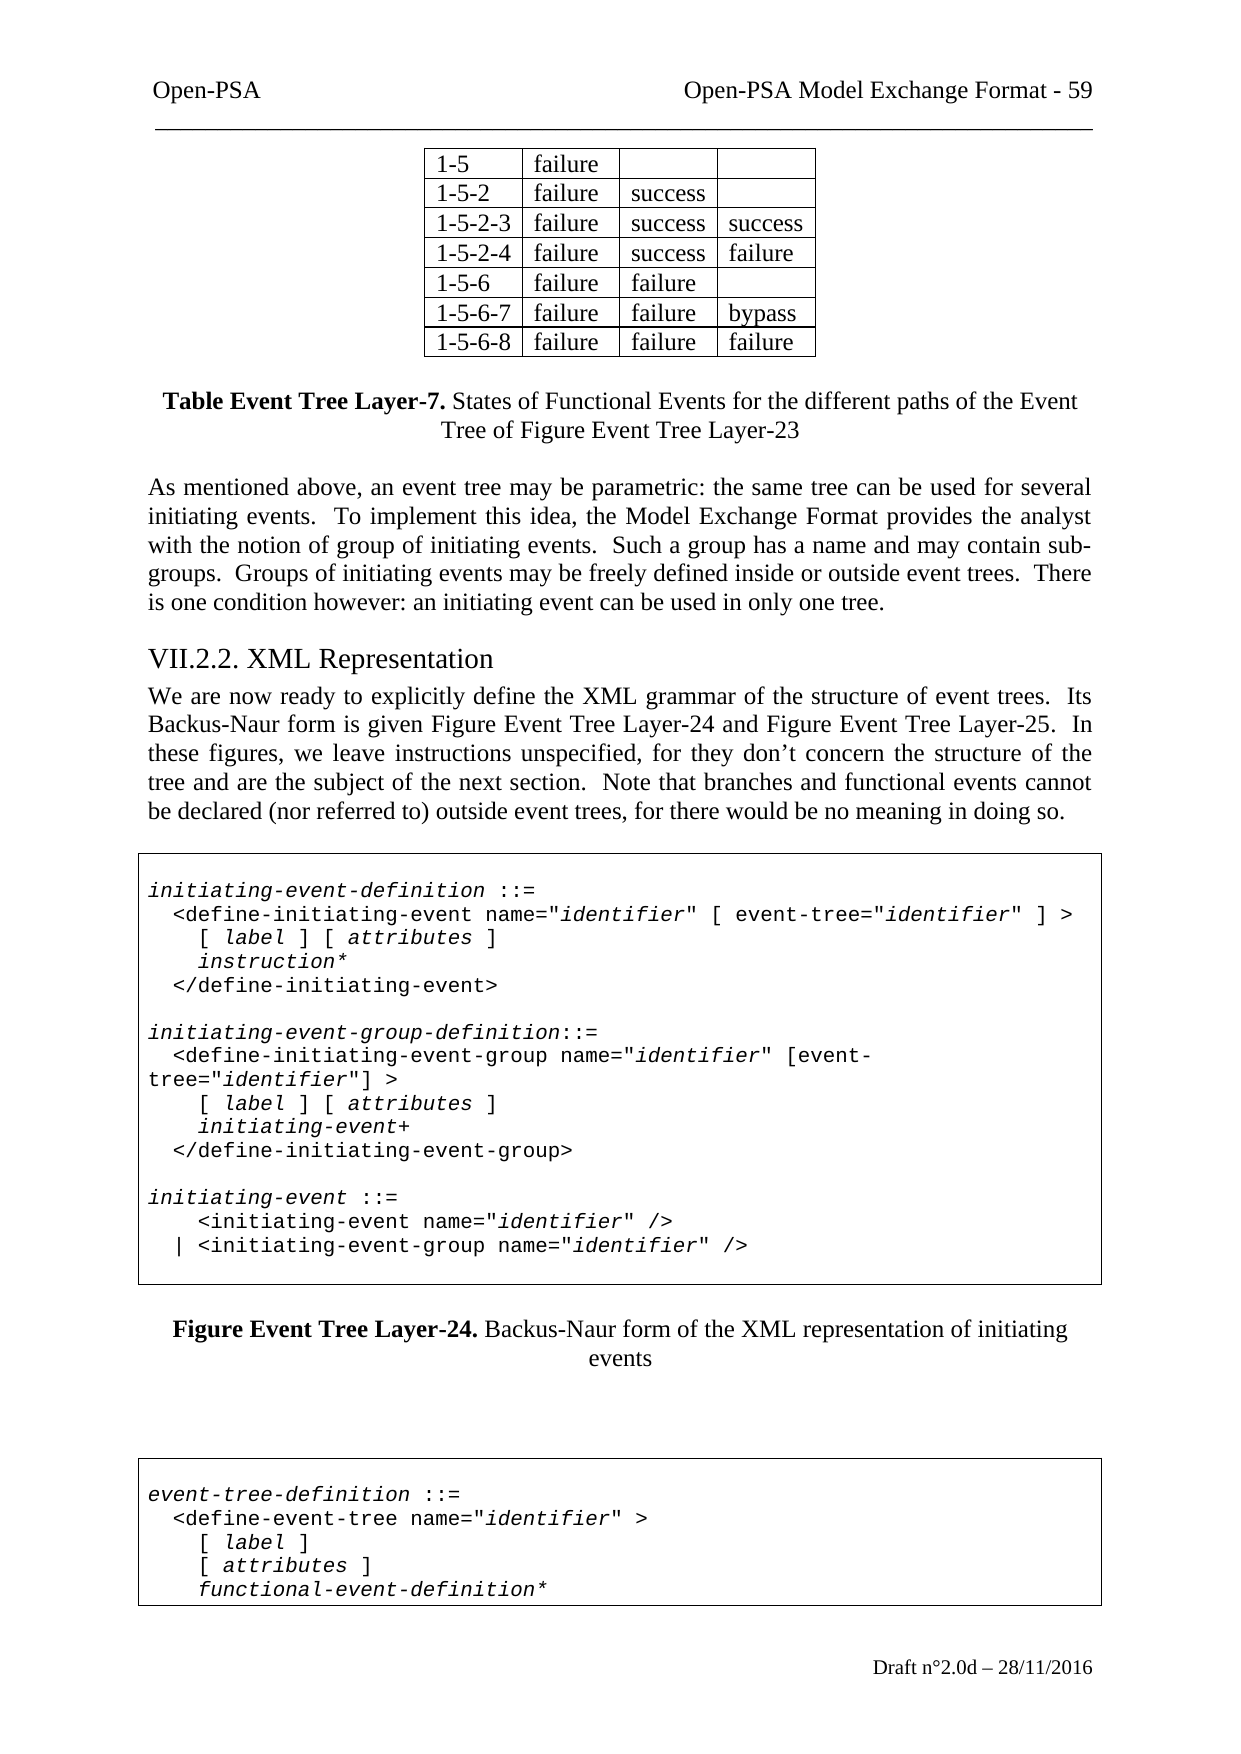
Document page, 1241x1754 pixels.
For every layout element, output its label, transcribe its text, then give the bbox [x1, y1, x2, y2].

table_cell failure [620, 298, 717, 326]
text <define-event-tree name="identifier" > [148, 1508, 1093, 1532]
table_cell failure [523, 149, 619, 177]
text event-tree-definition ::= [148, 1484, 1093, 1508]
table_cell failure [523, 328, 619, 356]
table_cell failure [718, 238, 815, 267]
text initiating-event-definition ::= [148, 880, 1093, 904]
text As mentioned above, an event tree may be parametric: the same tree can be used for several initiating events. To implement this idea, the Model Exchange Format provides the analyst with the notion of group of initiating events. Such a group has a name and may contain sub-groups. Groups of initiating events may be freely defined inside or outside event trees. There is one condition however: an initiating event can be used in only one tree. [148, 472, 1093, 616]
table_cell 1-5-2-4 [425, 238, 522, 267]
text [ label ] [ attributes ] [148, 927, 1093, 951]
table_cell [718, 268, 815, 297]
text Figure Event Tree Layer‑24. Backus-Naur form of the XML representation of initiating events [148, 1314, 1093, 1371]
text [ attributes ] [148, 1555, 1093, 1576]
table_cell success [718, 208, 815, 237]
table_cell success [620, 208, 717, 237]
table_cell [718, 179, 815, 207]
text initiating-event-group-definition::= [148, 1022, 1093, 1046]
text </define-initiating-event-group> [148, 1140, 1093, 1164]
table_cell failure [718, 328, 815, 356]
table_cell failure [523, 238, 619, 267]
table_cell 1-5 [425, 149, 522, 177]
table_cell [718, 149, 815, 177]
text </define-initiating-event> [148, 974, 1093, 998]
text functional-event-definition* [139, 1576, 1101, 1605]
subtitle XML Representation [148, 641, 1093, 674]
text We are now ready to explicitly define the XML grammar of the structure of event trees. Its Backus-Naur form is given Figure Event Tree Layer-24 and Figure Event Tree Layer-25. In these figures, we leave instructions unspecified, for they don’t concern the structure of the tree and are the subject of the next section. Note that branches and functional events cannot be declared (nor referred to) outside event trees, for there would be no meaning in doing so. [148, 681, 1093, 824]
table_cell failure [620, 328, 717, 356]
text Table Event Tree Layer‑7. States of Functional Events for the different paths of the Event Tree of Figure Event Tree Layer-23 [148, 386, 1093, 443]
text [ label ] [ attributes ] [148, 1093, 1093, 1116]
text initiating-event+ [148, 1116, 1093, 1140]
table_cell success [620, 179, 717, 207]
text <initiating-event name="identifier" /> [148, 1211, 1093, 1235]
text [ label ] [148, 1532, 1093, 1555]
table_cell success [620, 238, 717, 267]
table_cell 1-5-2 [425, 179, 522, 207]
text <define-initiating-event-group name="identifier" [event-tree="identifier"] > [148, 1046, 1093, 1093]
table_cell bypass [718, 298, 815, 326]
table_cell failure [523, 208, 619, 237]
table_cell failure [523, 298, 619, 326]
table_cell 1-5-6 [425, 268, 522, 297]
text | <initiating-event-group name="identifier" /> [148, 1235, 1093, 1258]
table_cell failure [620, 268, 717, 297]
table_cell 1-5-6-8 [425, 328, 522, 356]
table_cell 1-5-6-7 [425, 298, 522, 326]
text initiating-event ::= [148, 1187, 1093, 1211]
table_cell [620, 149, 717, 177]
table_cell failure [523, 179, 619, 207]
text <define-initiating-event name="identifier" [ event-tree="identifier" ] > [148, 904, 1093, 927]
table_cell 1-5-2-3 [425, 208, 522, 237]
text instruction* [148, 951, 1093, 974]
table_cell failure [523, 268, 619, 297]
